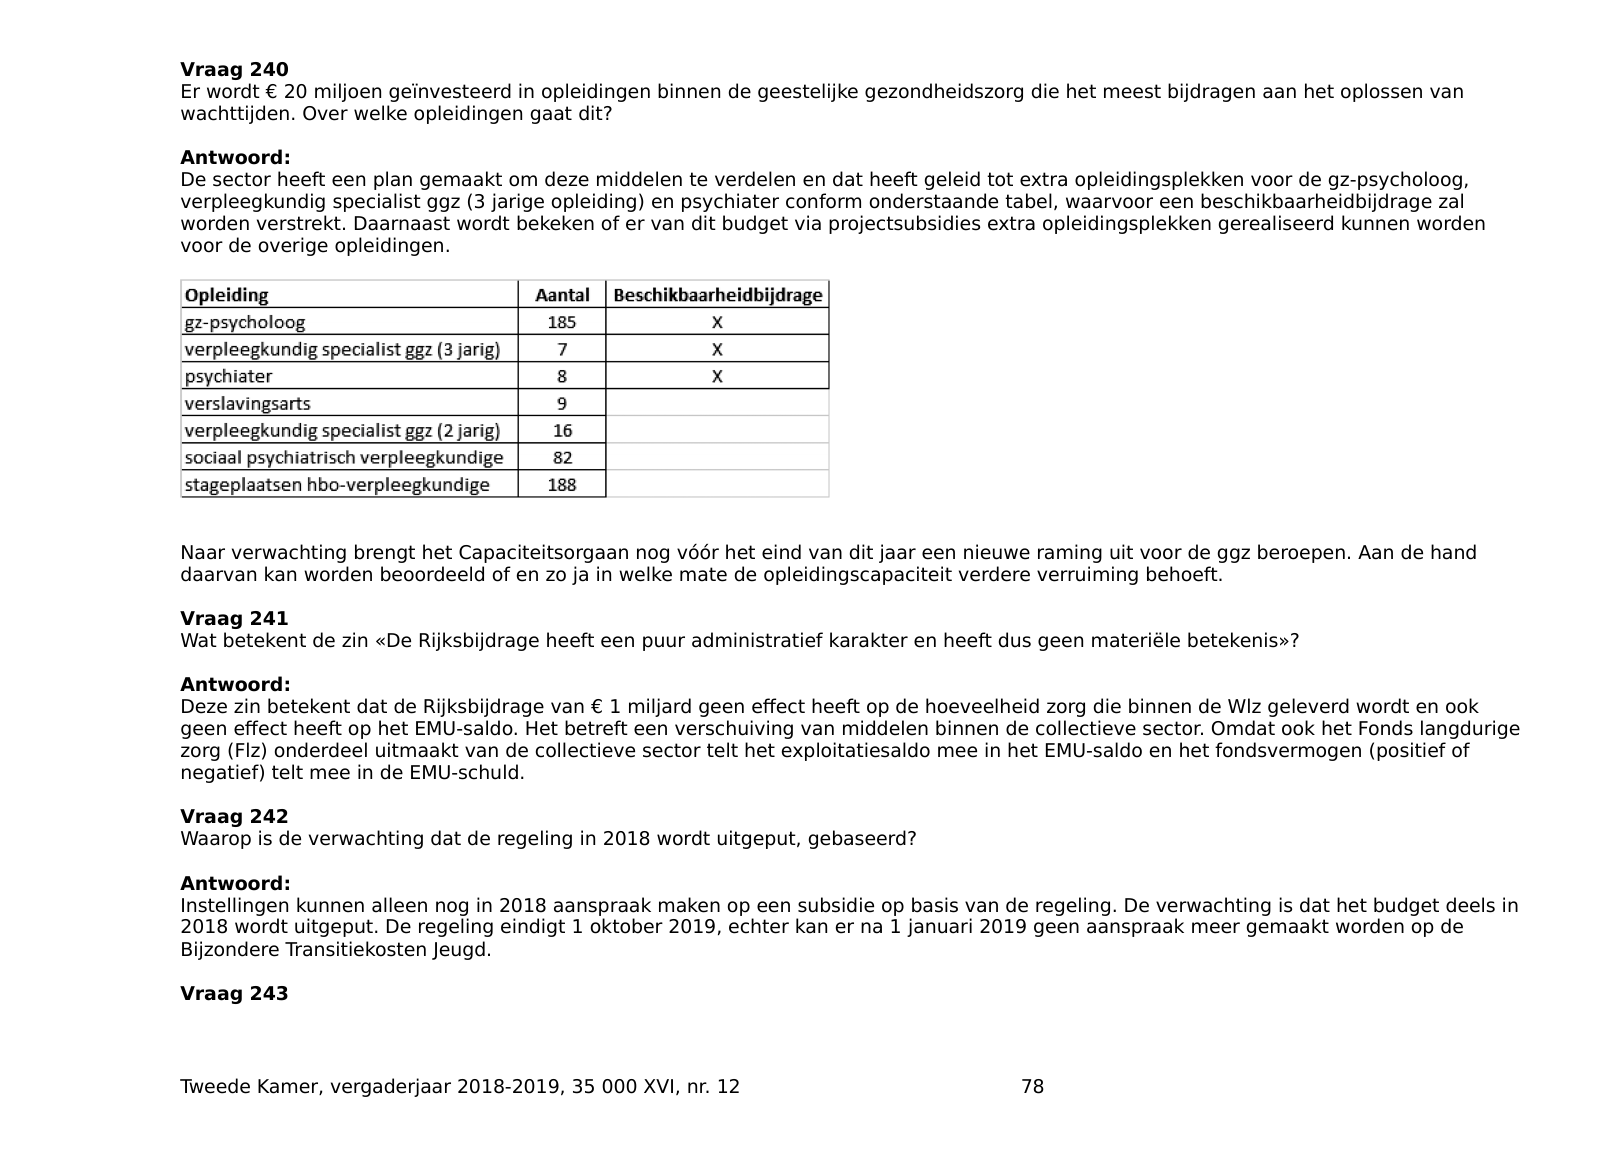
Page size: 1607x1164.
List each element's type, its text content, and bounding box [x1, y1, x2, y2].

text Er wordt € 20 miljoen geïnvesteerd in opleidingen binnen de geestelijke gezondheidszorg die het meest bijdragen aan het oplossen van wachttijden. Over welke opleidingen gaat dit? [180, 81, 1529, 125]
text Wat betekent de zin «De Rijksbijdrage heeft een puur administratief karakter en heeft dus geen materiële betekenis»? [180, 630, 1529, 652]
text Antwoord: [180, 674, 1529, 696]
text Antwoord: [180, 872, 1529, 894]
text Vraag 241 [180, 608, 1529, 630]
picture [180, 279, 830, 498]
text Naar verwachting brengt het Capaciteitsorgaan nog vóór het eind van dit jaar een nieuwe raming uit voor de ggz beroepen. Aan de hand daarvan kan worden beoordeeld of en zo ja in welke mate de opleidingscapaciteit verdere verruiming behoeft. [180, 542, 1529, 586]
text Vraag 242 [180, 806, 1529, 828]
text Vraag 243 [180, 983, 1529, 1004]
text Vraag 240 [180, 59, 1529, 81]
text Instellingen kunnen alleen nog in 2018 aanspraak maken op een subsidie op basis van de regeling. De verwachting is dat het budget deels in 2018 wordt uitgeput. De regeling eindigt 1 oktober 2019, echter kan er na 1 januari 2019 geen aanspraak meer gemaakt worden op de Bijzondere Transitiekosten Jeugd. [180, 894, 1529, 960]
text De sector heeft een plan gemaakt om deze middelen te verdelen en dat heeft geleid tot extra opleidingsplekken voor de gz-psycholoog, verpleegkundig specialist ggz (3 jarige opleiding) en psychiater conform onderstaande tabel, waarvoor een beschikbaarheidbijdrage zal worden verstrekt. Daarnaast wordt bekeken of er van dit budget via projectsubsidies extra opleidingsplekken gerealiseerd kunnen worden voor de overige opleidingen. [180, 169, 1529, 257]
text Deze zin betekent dat de Rijksbijdrage van € 1 miljard geen effect heeft op de hoeveelheid zorg die binnen de Wlz geleverd wordt en ook geen effect heeft op het EMU-saldo. Het betreft een verschuiving van middelen binnen de collectieve sector. Omdat ook het Fonds langdurige zorg (Flz) onderdeel uitmaakt van de collectieve sector telt het exploitatiesaldo mee in het EMU-saldo en het fondsvermogen (positief of negatief) telt mee in de EMU-schuld. [180, 696, 1529, 784]
text Antwoord: [180, 147, 1529, 169]
text Waarop is de verwachting dat de regeling in 2018 wordt uitgeput, gebaseerd? [180, 828, 1529, 850]
